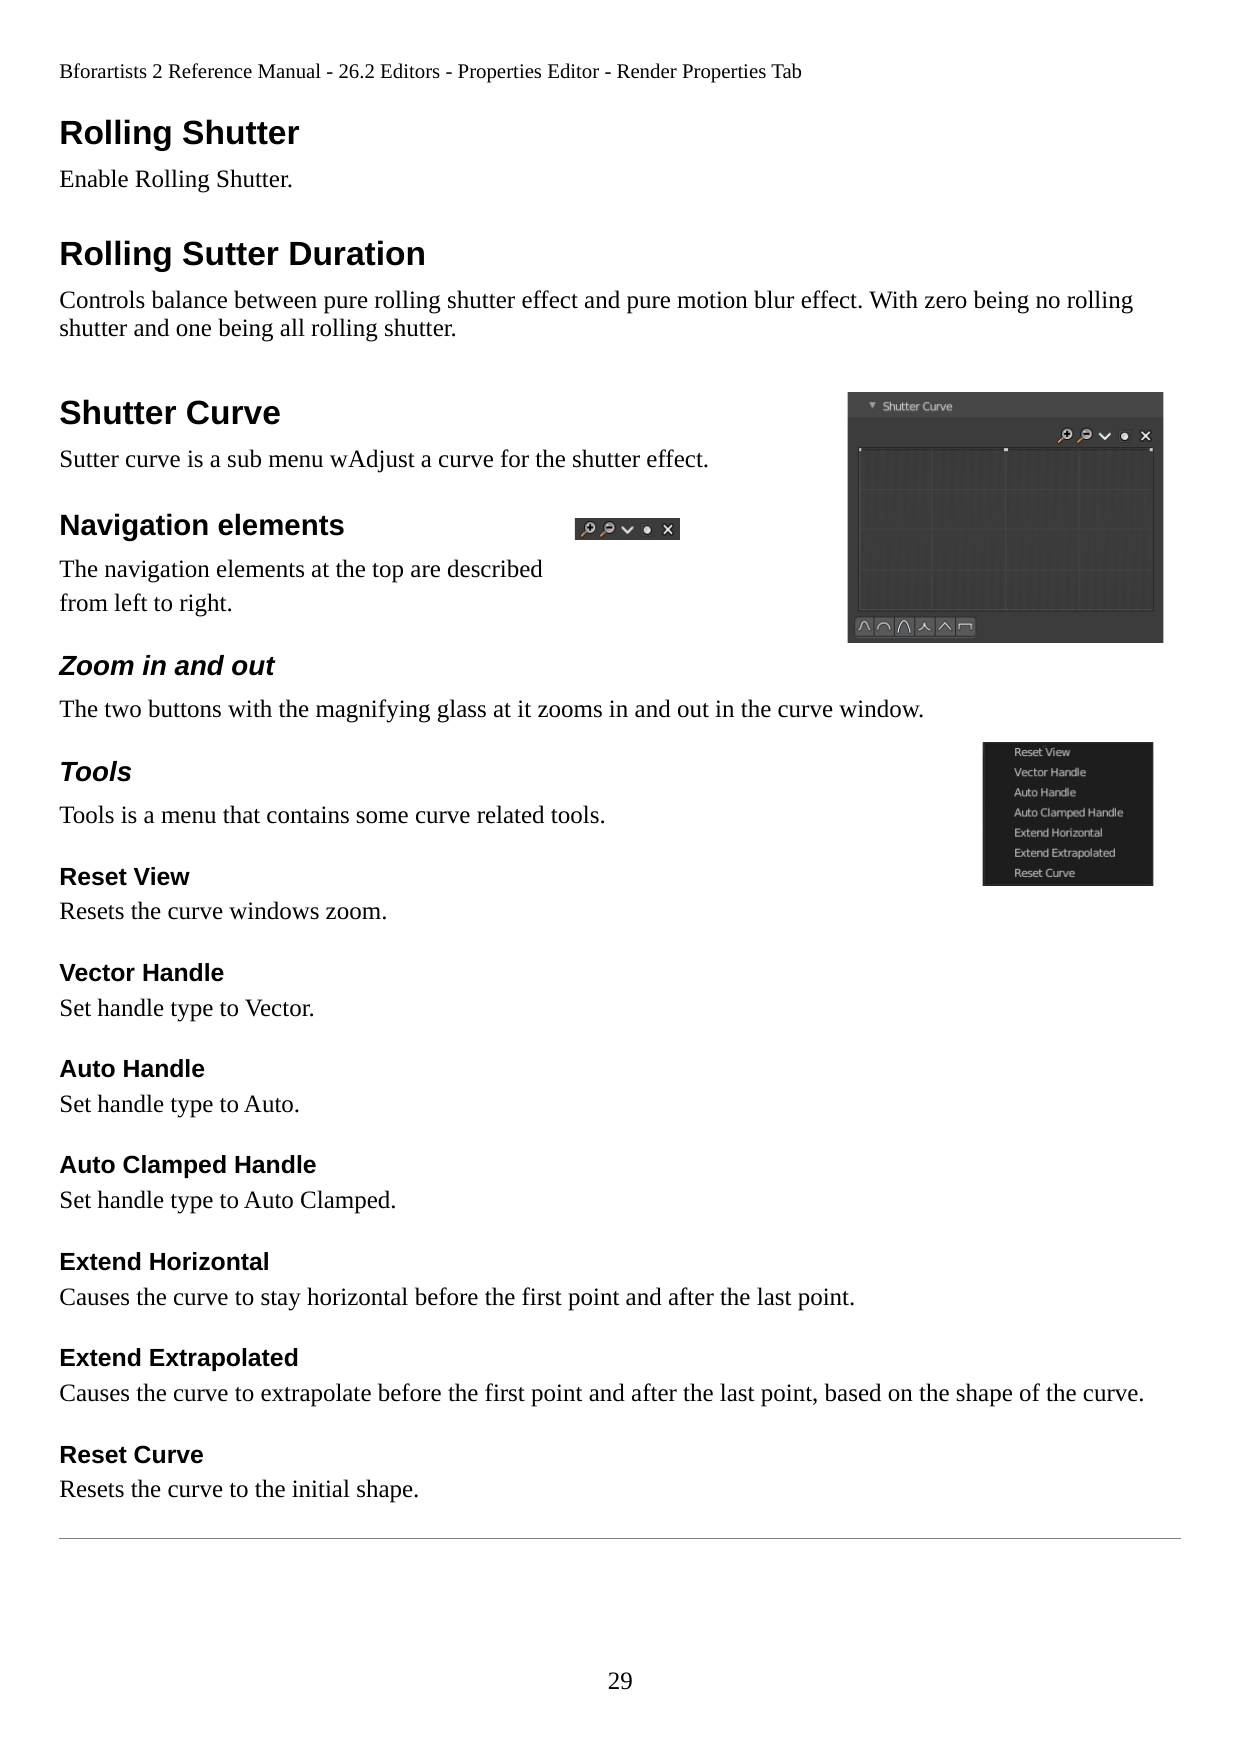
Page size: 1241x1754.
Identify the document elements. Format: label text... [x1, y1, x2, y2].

text Resets the curve to the initial shape. [59, 1474, 1181, 1503]
text Sutter curve is a sub menu wAdjust a curve for the shutter effect. [59, 444, 847, 472]
subtitle [1154, 756, 1181, 787]
subtitle Extend Extrapolated [59, 1343, 1181, 1372]
list Controls balance between pure rolling shutter effect and pure motion blur effect. With zero being no rolling shutter and one being all rolling shutter. [59, 285, 1181, 342]
picture [847, 392, 1164, 643]
picture [574, 518, 680, 540]
subtitle Zoom in and out [59, 650, 1181, 682]
text The two buttons with the magnifying glass at it zooms in and out in the curve window. [59, 694, 1181, 723]
subtitle Reset Curve [59, 1440, 1181, 1468]
subtitle Auto Clamped Handle [59, 1151, 1181, 1179]
text Tools is a menu that contains some curve related tools. [59, 800, 982, 829]
subtitle Vector Handle [59, 958, 1181, 986]
text Set handle type to Vector. [59, 993, 1181, 1021]
subtitle Reset View [59, 862, 1181, 890]
text The navigation elements at the top are described from left to right. [59, 554, 847, 617]
subtitle Shutter Curve [59, 393, 847, 431]
subtitle Rolling Sutter Duration [59, 234, 1181, 272]
text Enable Rolling Shutter. [59, 164, 1181, 192]
text Set handle type to Auto Clamped. [59, 1185, 1181, 1214]
subtitle Extend Horizontal [59, 1247, 1181, 1276]
subtitle [1164, 507, 1181, 541]
text Causes the curve to stay horizontal before the first point and after the last point. [59, 1282, 1181, 1311]
subtitle Rolling Shutter [59, 113, 1181, 151]
text Causes the curve to extrapolate before the first point and after the last point, based on the shape of the curve. [59, 1378, 1181, 1407]
text Set handle type to Auto. [59, 1089, 1181, 1118]
subtitle Navigation elements [59, 507, 847, 541]
picture [982, 742, 1154, 886]
subtitle Tools [59, 756, 982, 787]
text Resets the curve windows zoom. [59, 896, 1181, 925]
subtitle Auto Handle [59, 1054, 1181, 1083]
subtitle [1164, 393, 1181, 431]
